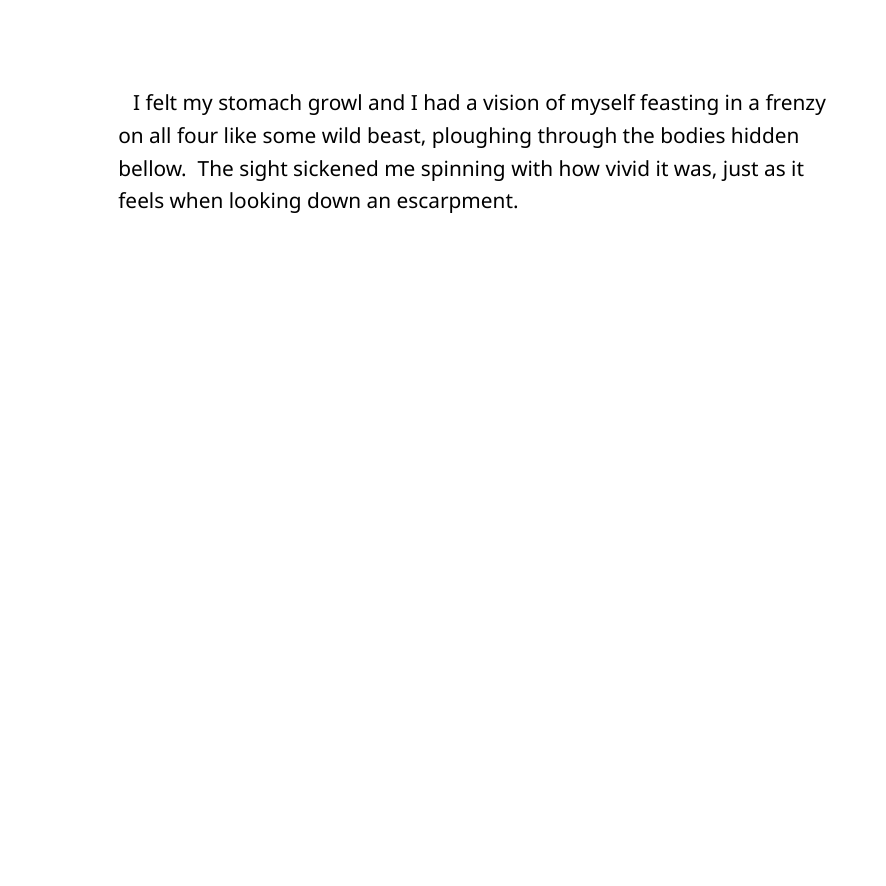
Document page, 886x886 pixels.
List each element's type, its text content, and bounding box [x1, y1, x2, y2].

text I felt my stomach growl and I had a vision of myself feasting in a frenzy on all four like some wild beast, ploughing through the bodies hidden bellow. The sight sickened me spinning with how vivid it was, just as it feels when looking down an escarpment. [118, 88, 827, 215]
